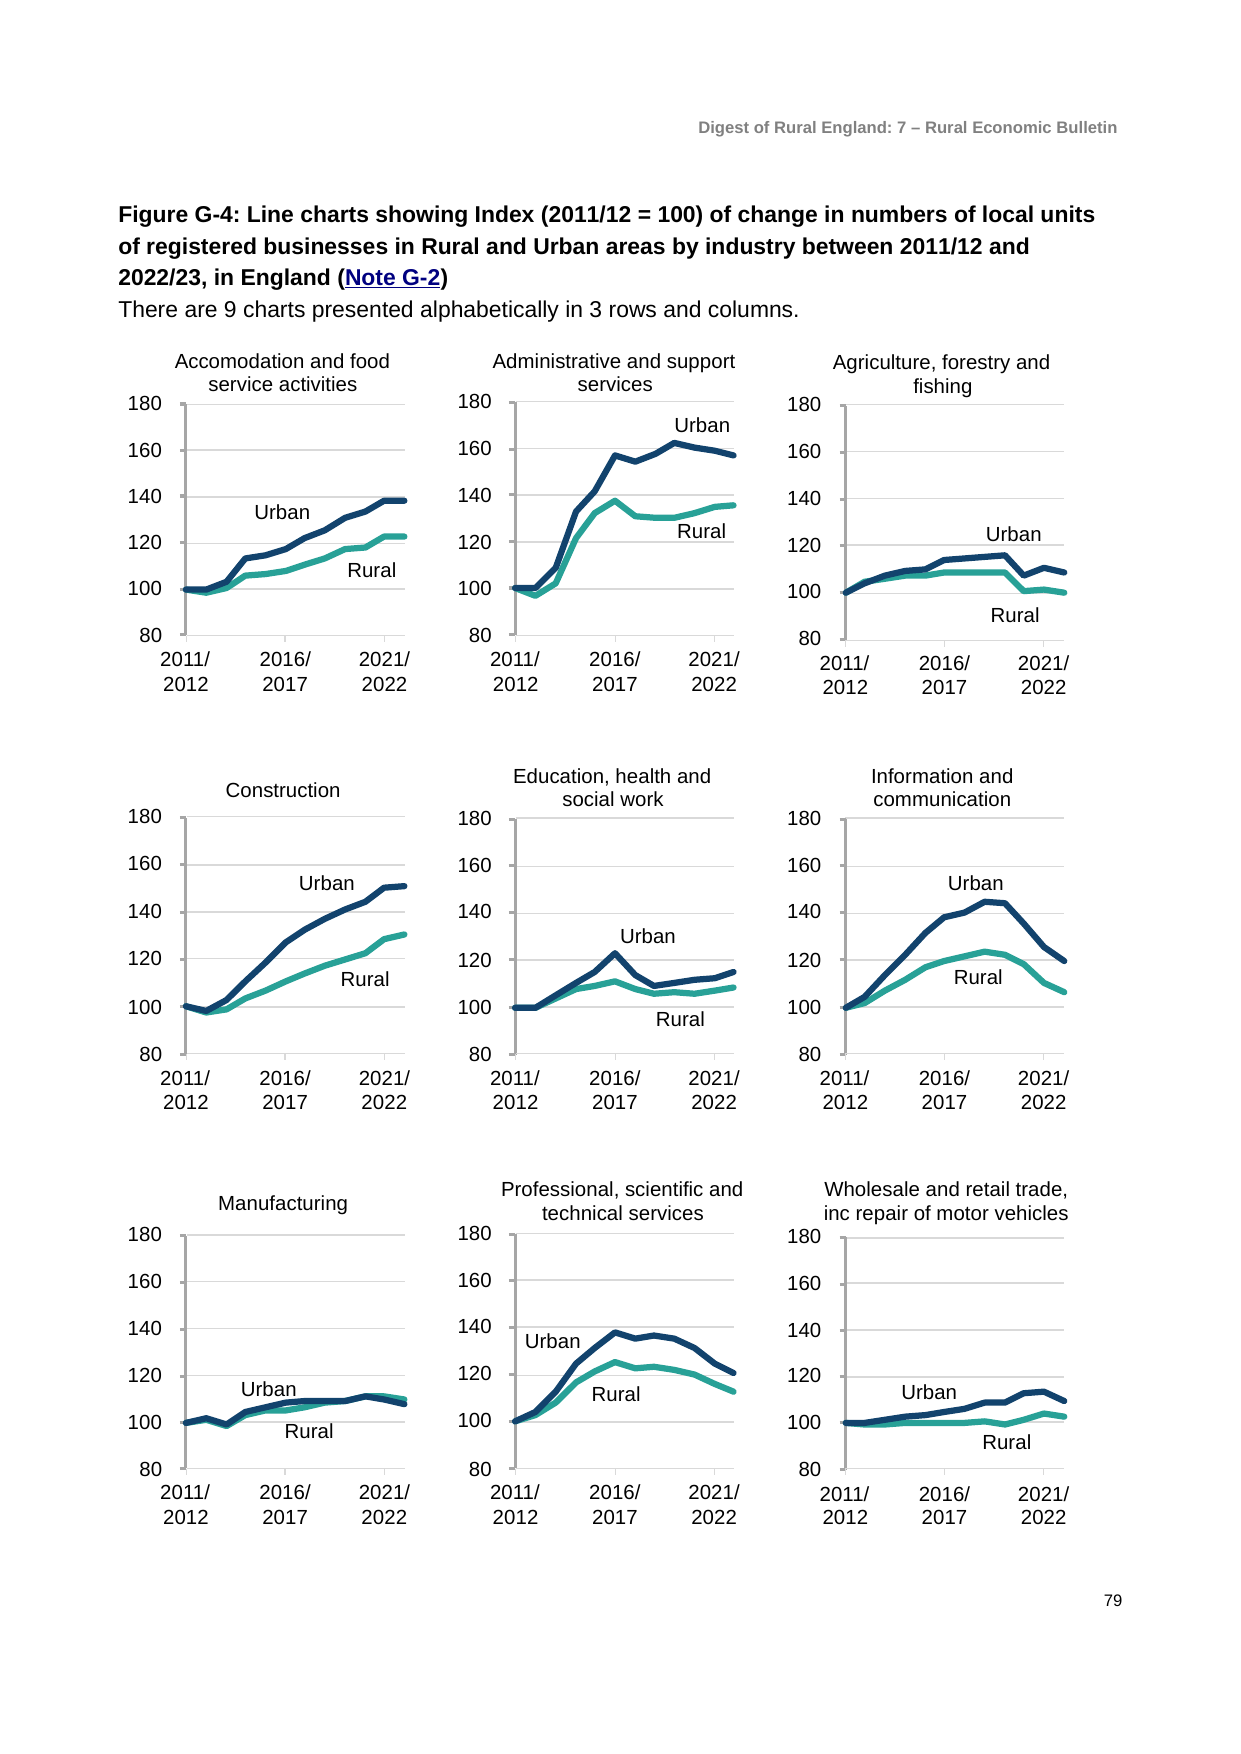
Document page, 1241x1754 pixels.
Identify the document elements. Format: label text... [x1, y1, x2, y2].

text Figure G‑4: Line charts showing Index (2011/12 = 100) of change in numbers of local units of registered businesses in Rural and Urban areas by industry between 2011/12 and 2022/23, in England (Note G-2) [118, 201, 1122, 291]
text There are 9 charts presented alphabetically in 3 rows and columns. [118, 296, 1122, 322]
